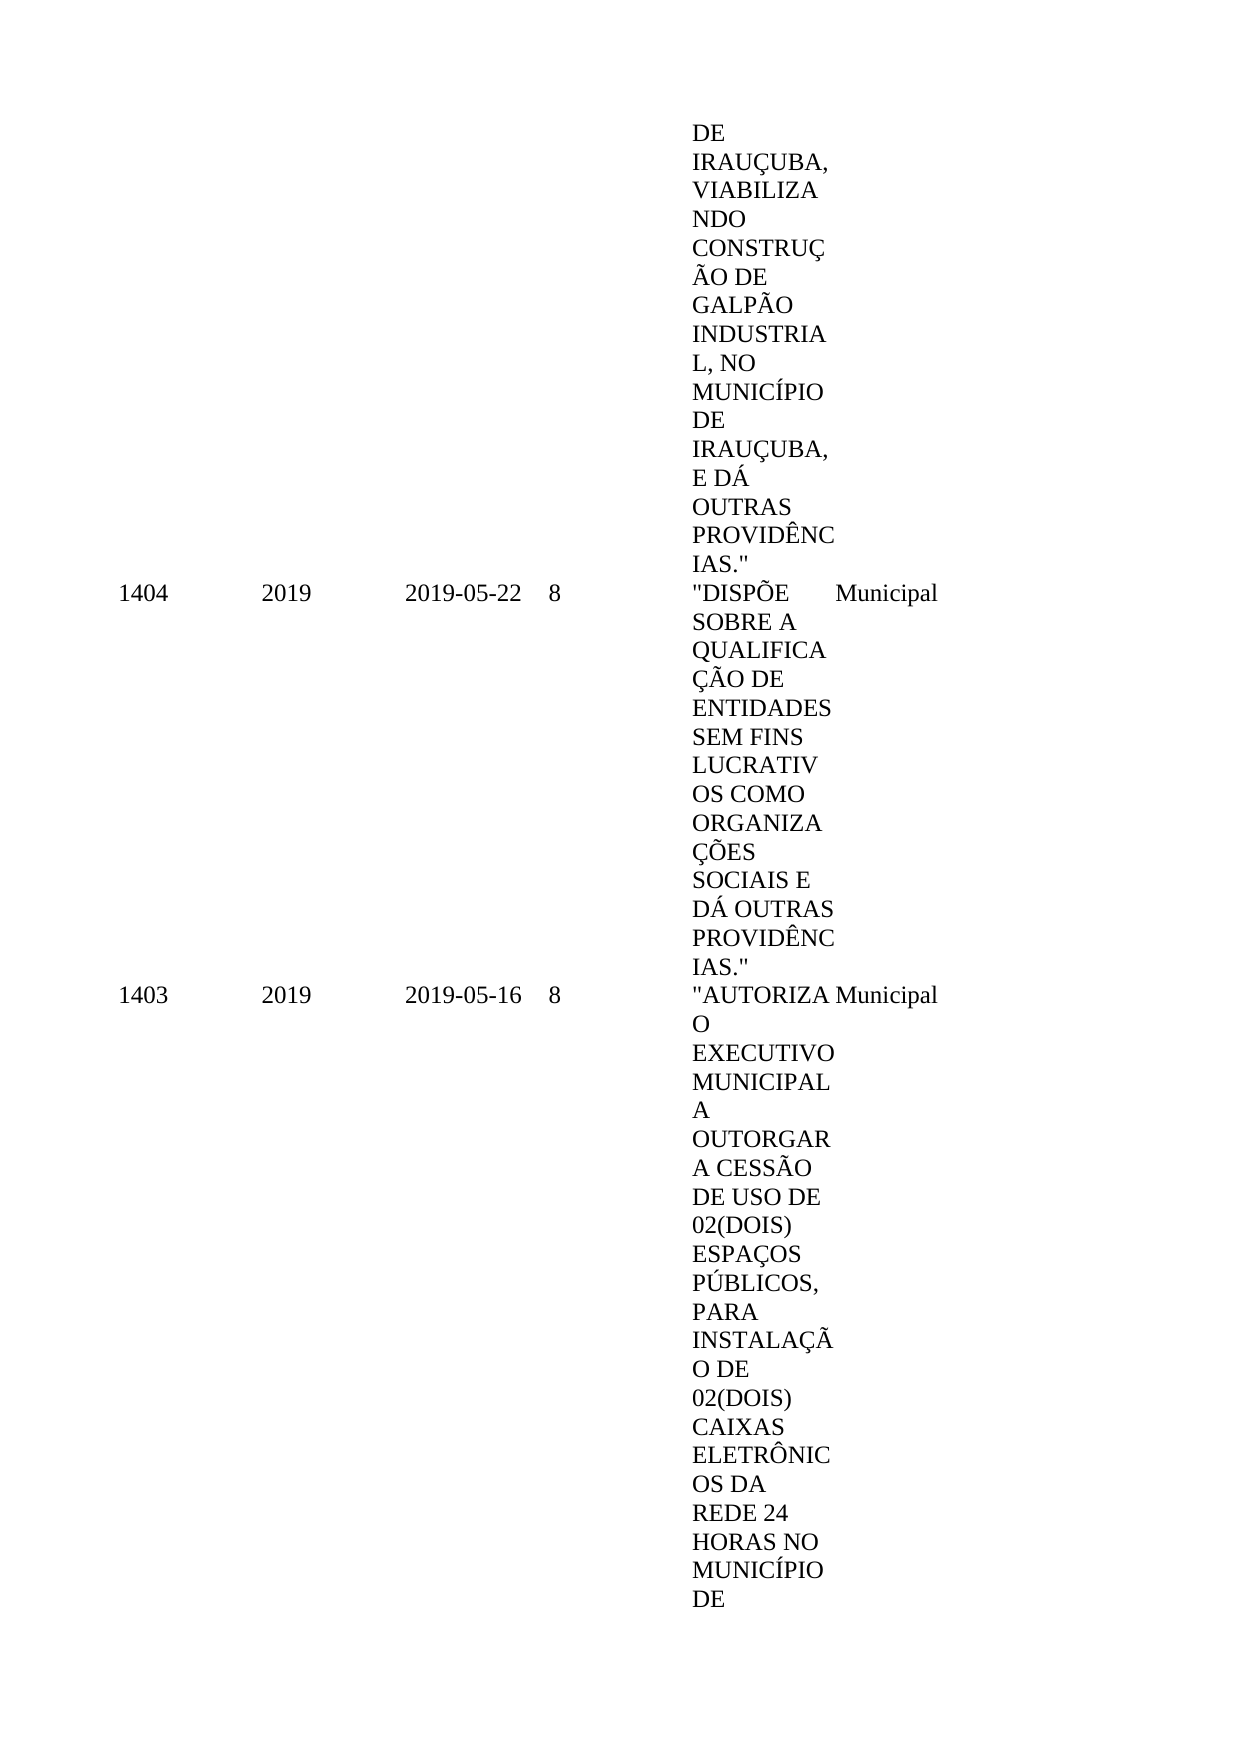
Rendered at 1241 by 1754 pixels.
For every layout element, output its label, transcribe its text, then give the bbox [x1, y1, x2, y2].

table_cell 8 [548, 981, 692, 1613]
table_cell "DISPÕE SOBRE A QUALIFICAÇÃO DE ENTIDADES SEM FINS LUCRATIVOS COMO ORGANIZAÇÕES SOCIAIS E DÁ OUTRAS PROVIDÊNCIAS." [692, 578, 835, 981]
table_cell [979, 118, 1122, 578]
table_cell Municipal [835, 981, 979, 1613]
table_cell [118, 118, 261, 578]
table_cell 2019-05-22 [405, 578, 548, 981]
table_cell [261, 118, 405, 578]
table_cell [979, 981, 1122, 1613]
table_cell [979, 578, 1122, 981]
table_cell "AUTORIZA O EXECUTIVO MUNICIPAL A OUTORGAR A CESSÃO DE USO DE 02(DOIS) ESPAÇOS PÚBLICOS, PARA INSTALAÇÃO DE 02(DOIS) CAIXAS ELETRÔNICOS DA REDE 24 HORAS NO MUNICÍPIO DE [692, 981, 835, 1613]
table_cell 2019 [261, 578, 405, 981]
table_cell [835, 118, 979, 578]
table_cell Municipal [835, 578, 979, 981]
table_cell 1404 [118, 578, 261, 981]
table_cell 8 [548, 578, 692, 981]
table_cell [548, 118, 692, 578]
table_cell DE IRAUÇUBA, VIABILIZANDO CONSTRUÇÃO DE GALPÃO INDUSTRIAL, NO MUNICÍPIO DE IRAUÇUBA, E DÁ OUTRAS PROVIDÊNCIAS." [692, 118, 835, 578]
table_cell [405, 118, 548, 578]
table_cell 2019 [261, 981, 405, 1613]
table_cell 2019-05-16 [405, 981, 548, 1613]
table_cell 1403 [118, 981, 261, 1613]
